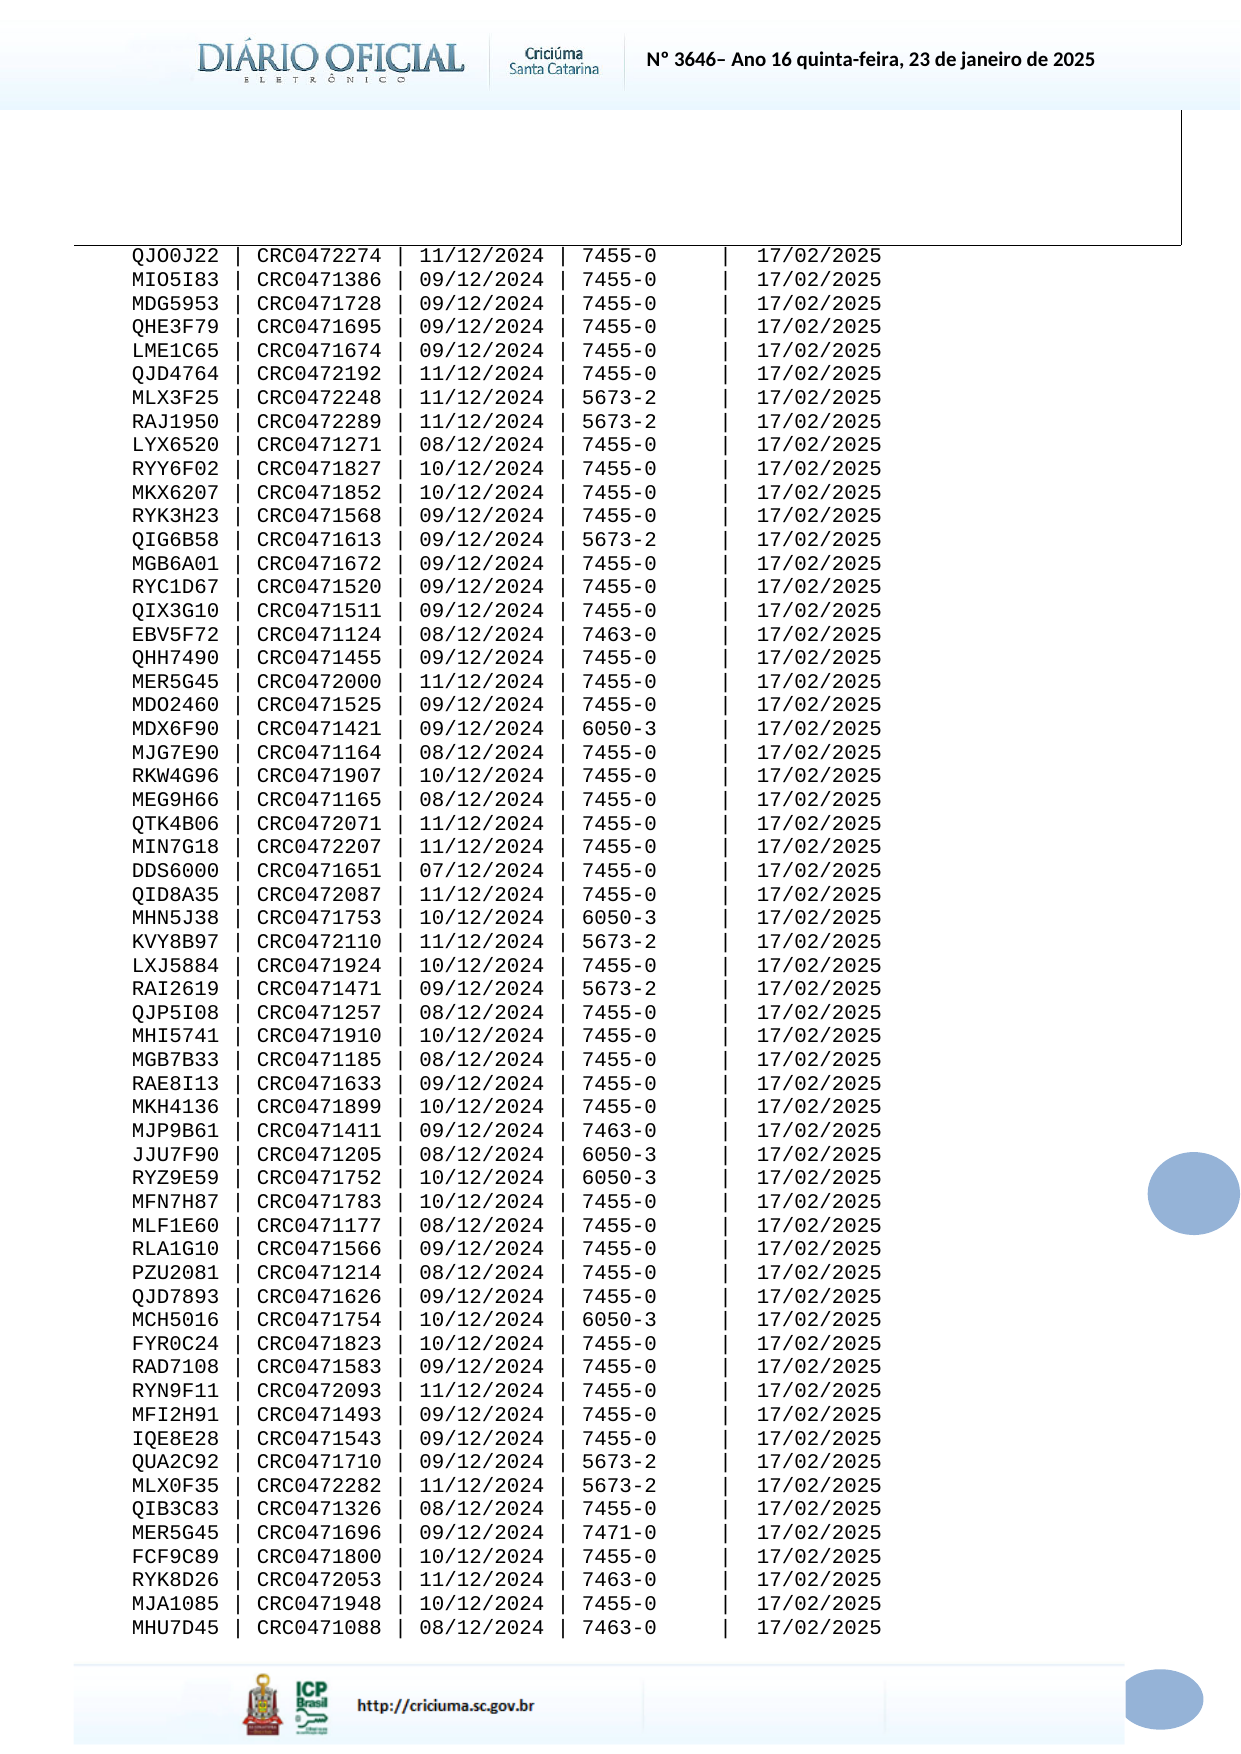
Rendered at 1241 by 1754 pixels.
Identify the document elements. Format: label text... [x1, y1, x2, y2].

text RYY6F02 | CRC0471827 | 10/12/2024 | 7455-0 | 17/02/2025 [44, 458, 1181, 482]
text MKH4136 | CRC0471899 | 10/12/2024 | 7455-0 | 17/02/2025 [44, 1096, 1181, 1120]
text MCH5016 | CRC0471754 | 10/12/2024 | 6050-3 | 17/02/2025 [44, 1309, 1181, 1333]
text MHN5J38 | CRC0471753 | 10/12/2024 | 6050-3 | 17/02/2025 [44, 907, 1181, 931]
text QJD4764 | CRC0472192 | 11/12/2024 | 7455-0 | 17/02/2025 [44, 363, 1181, 387]
text RYZ9E59 | CRC0471752 | 10/12/2024 | 6050-3 | 17/02/2025 [44, 1167, 1157, 1191]
text MKX6207 | CRC0471852 | 10/12/2024 | 7455-0 | 17/02/2025 [44, 482, 1181, 505]
text MLX3F25 | CRC0472248 | 11/12/2024 | 5673-2 | 17/02/2025 [44, 387, 1181, 411]
text RLA1G10 | CRC0471566 | 09/12/2024 | 7455-0 | 17/02/2025 [44, 1238, 1181, 1262]
text MJA1085 | CRC0471948 | 10/12/2024 | 7455-0 | 17/02/2025 [44, 1593, 1181, 1617]
text QJP5I08 | CRC0471257 | 08/12/2024 | 7455-0 | 17/02/2025 [44, 1002, 1181, 1026]
text MGB7B33 | CRC0471185 | 08/12/2024 | 7455-0 | 17/02/2025 [44, 1049, 1181, 1073]
text DDS6000 | CRC0471651 | 07/12/2024 | 7455-0 | 17/02/2025 [44, 860, 1181, 884]
text MFN7H87 | CRC0471783 | 10/12/2024 | 7455-0 | 17/02/2025 [44, 1191, 1153, 1215]
text IQE8E28 | CRC0471543 | 09/12/2024 | 7455-0 | 17/02/2025 [44, 1427, 1181, 1451]
text RYK8D26 | CRC0472053 | 11/12/2024 | 7463-0 | 17/02/2025 [44, 1569, 1181, 1593]
text JJU7F90 | CRC0471205 | 08/12/2024 | 6050-3 | 17/02/2025 [44, 1144, 1181, 1167]
text RKW4G96 | CRC0471907 | 10/12/2024 | 7455-0 | 17/02/2025 [44, 765, 1181, 789]
text QJO0J22 | CRC0472274 | 11/12/2024 | 7455-0 | 17/02/2025 [44, 245, 1181, 269]
text MLF1E60 | CRC0471177 | 08/12/2024 | 7455-0 | 17/02/2025 [44, 1215, 1181, 1238]
text MJG7E90 | CRC0471164 | 08/12/2024 | 7455-0 | 17/02/2025 [44, 742, 1181, 765]
text EBV5F72 | CRC0471124 | 08/12/2024 | 7463-0 | 17/02/2025 [44, 623, 1181, 647]
text QJD7893 | CRC0471626 | 09/12/2024 | 7455-0 | 17/02/2025 [44, 1286, 1181, 1309]
text MER5G45 | CRC0472000 | 11/12/2024 | 7455-0 | 17/02/2025 [44, 671, 1181, 694]
text RAI2619 | CRC0471471 | 09/12/2024 | 5673-2 | 17/02/2025 [44, 978, 1181, 1002]
text KVY8B97 | CRC0472110 | 11/12/2024 | 5673-2 | 17/02/2025 [44, 931, 1181, 954]
text QTK4B06 | CRC0472071 | 11/12/2024 | 7455-0 | 17/02/2025 [44, 813, 1181, 836]
text QIG6B58 | CRC0471613 | 09/12/2024 | 5673-2 | 17/02/2025 [44, 529, 1181, 553]
text QHH7490 | CRC0471455 | 09/12/2024 | 7455-0 | 17/02/2025 [44, 647, 1181, 671]
text MIO5I83 | CRC0471386 | 09/12/2024 | 7455-0 | 17/02/2025 [44, 269, 1181, 292]
text LME1C65 | CRC0471674 | 09/12/2024 | 7455-0 | 17/02/2025 [44, 340, 1181, 363]
text QUA2C92 | CRC0471710 | 09/12/2024 | 5673-2 | 17/02/2025 [44, 1451, 1181, 1475]
text RAJ1950 | CRC0472289 | 11/12/2024 | 5673-2 | 17/02/2025 [44, 411, 1181, 434]
text MDX6F90 | CRC0471421 | 09/12/2024 | 6050-3 | 17/02/2025 [44, 718, 1181, 742]
text QIX3G10 | CRC0471511 | 09/12/2024 | 7455-0 | 17/02/2025 [44, 600, 1181, 623]
text LYX6520 | CRC0471271 | 08/12/2024 | 7455-0 | 17/02/2025 [44, 434, 1181, 458]
text MFI2H91 | CRC0471493 | 09/12/2024 | 7455-0 | 17/02/2025 [44, 1404, 1181, 1427]
text RYC1D67 | CRC0471520 | 09/12/2024 | 7455-0 | 17/02/2025 [44, 576, 1181, 600]
text MHU7D45 | CRC0471088 | 08/12/2024 | 7463-0 | 17/02/2025 [44, 1617, 1181, 1640]
text MDO2460 | CRC0471525 | 09/12/2024 | 7455-0 | 17/02/2025 [44, 694, 1181, 718]
text MHI5741 | CRC0471910 | 10/12/2024 | 7455-0 | 17/02/2025 [44, 1026, 1181, 1049]
text RAE8I13 | CRC0471633 | 09/12/2024 | 7455-0 | 17/02/2025 [44, 1073, 1181, 1096]
text RYK3H23 | CRC0471568 | 09/12/2024 | 7455-0 | 17/02/2025 [44, 505, 1181, 529]
text MDG5953 | CRC0471728 | 09/12/2024 | 7455-0 | 17/02/2025 [44, 292, 1181, 316]
text RYN9F11 | CRC0472093 | 11/12/2024 | 7455-0 | 17/02/2025 [44, 1380, 1181, 1404]
text MIN7G18 | CRC0472207 | 11/12/2024 | 7455-0 | 17/02/2025 [44, 836, 1181, 860]
text MLX0F35 | CRC0472282 | 11/12/2024 | 5673-2 | 17/02/2025 [44, 1475, 1181, 1498]
text LXJ5884 | CRC0471924 | 10/12/2024 | 7455-0 | 17/02/2025 [44, 954, 1181, 978]
text FYR0C24 | CRC0471823 | 10/12/2024 | 7455-0 | 17/02/2025 [44, 1333, 1181, 1357]
text QIB3C83 | CRC0471326 | 08/12/2024 | 7455-0 | 17/02/2025 [44, 1498, 1181, 1522]
text PZU2081 | CRC0471214 | 08/12/2024 | 7455-0 | 17/02/2025 [44, 1262, 1181, 1286]
text QHE3F79 | CRC0471695 | 09/12/2024 | 7455-0 | 17/02/2025 [44, 316, 1181, 340]
text MJP9B61 | CRC0471411 | 09/12/2024 | 7463-0 | 17/02/2025 [44, 1120, 1181, 1144]
text RAD7108 | CRC0471583 | 09/12/2024 | 7455-0 | 17/02/2025 [44, 1357, 1181, 1380]
text FCF9C89 | CRC0471800 | 10/12/2024 | 7455-0 | 17/02/2025 [44, 1546, 1181, 1569]
text MEG9H66 | CRC0471165 | 08/12/2024 | 7455-0 | 17/02/2025 [44, 789, 1181, 813]
text QID8A35 | CRC0472087 | 11/12/2024 | 7455-0 | 17/02/2025 [44, 884, 1181, 907]
text MGB6A01 | CRC0471672 | 09/12/2024 | 7455-0 | 17/02/2025 [44, 553, 1181, 576]
text MER5G45 | CRC0471696 | 09/12/2024 | 7471-0 | 17/02/2025 [44, 1522, 1181, 1546]
